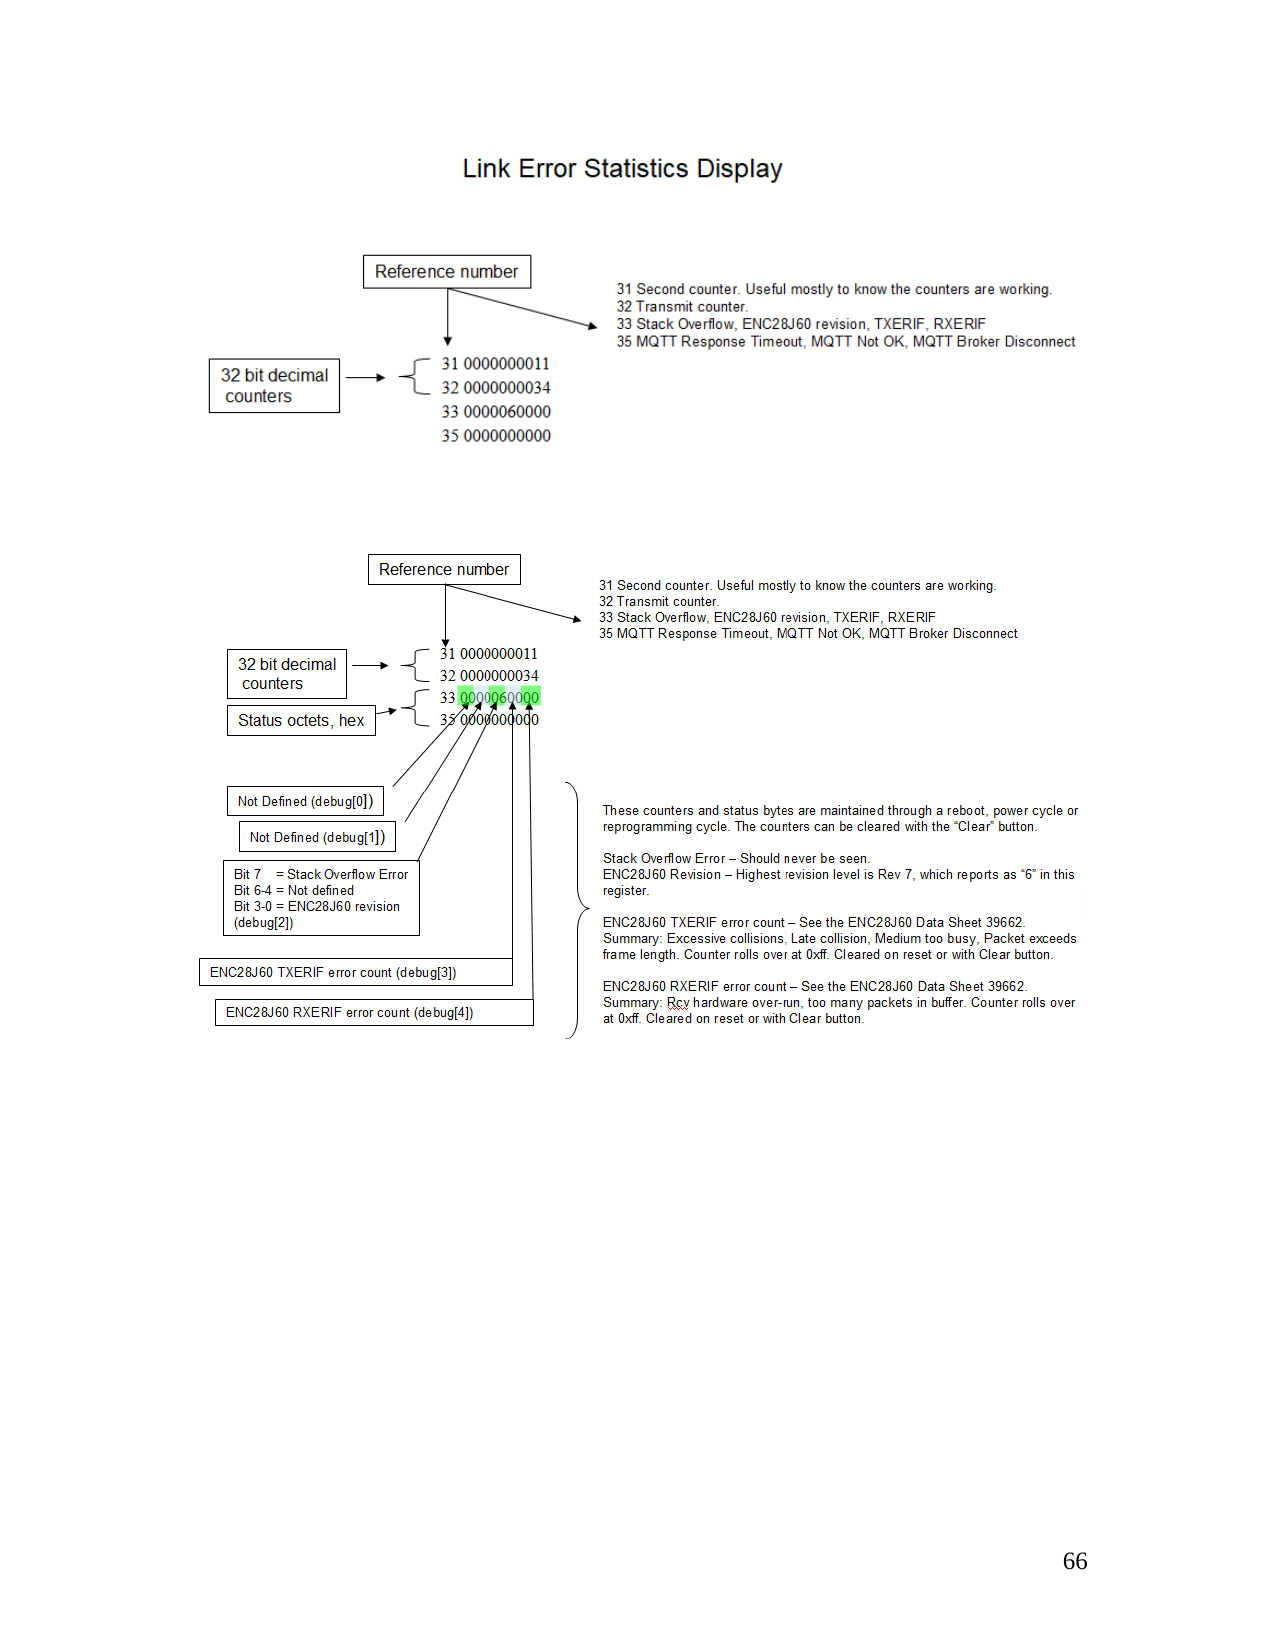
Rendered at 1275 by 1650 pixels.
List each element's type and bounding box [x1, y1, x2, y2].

picture [187, 545, 1087, 1039]
picture [187, 150, 1088, 459]
